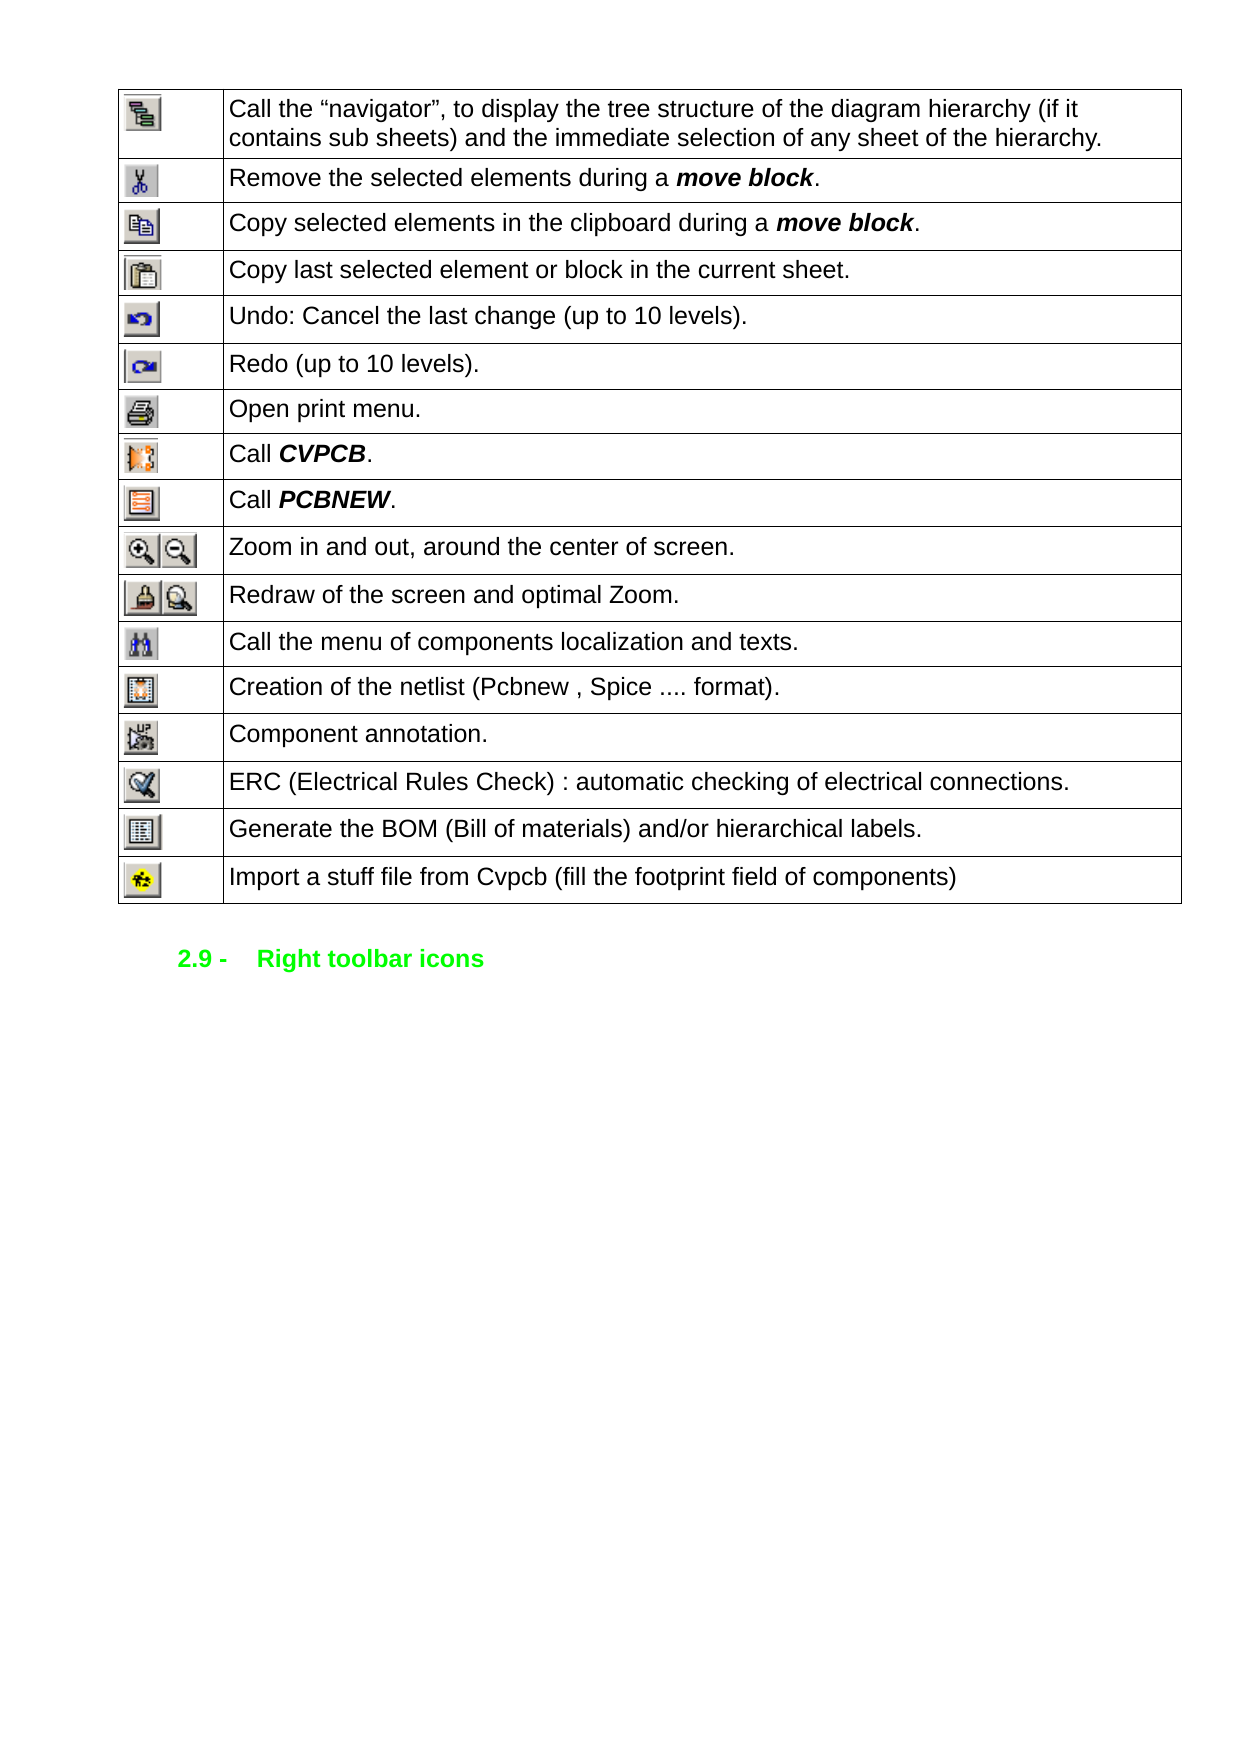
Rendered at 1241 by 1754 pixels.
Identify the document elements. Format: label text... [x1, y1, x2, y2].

picture [123, 579, 197, 616]
table_cell [119, 390, 223, 433]
table_cell [119, 762, 223, 808]
table_cell [119, 344, 223, 389]
picture [123, 484, 160, 521]
table_cell Call PCBNEW. [224, 480, 1181, 526]
table_cell [119, 434, 223, 479]
table_cell [119, 251, 223, 295]
table_cell Copy last selected element or block in the current sheet. [224, 251, 1181, 295]
table_cell Redraw of the screen and optimal Zoom. [224, 575, 1181, 621]
picture [123, 207, 160, 244]
picture [123, 532, 197, 568]
picture [123, 671, 158, 708]
picture [123, 861, 162, 898]
table_cell [119, 480, 223, 526]
subtitle Right toolbar icons [177, 944, 1181, 973]
table_cell [119, 622, 223, 666]
picture [123, 438, 158, 473]
picture [123, 255, 162, 290]
table_cell [119, 296, 223, 343]
table_cell Import a stuff file from Cvpcb (fill the footprint field of components) [224, 857, 1181, 903]
table_cell Zoom in and out, around the center of screen. [224, 527, 1181, 574]
table_cell [119, 667, 223, 713]
table_cell [119, 203, 223, 249]
table_cell ERC (Electrical Rules Check) : automatic checking of electrical connections. [224, 762, 1181, 808]
table_cell Creation of the netlist (Pcbnew , Spice .... format). [224, 667, 1181, 713]
picture [123, 766, 160, 803]
table_cell [119, 857, 223, 903]
table_cell Call the menu of components localization and texts. [224, 622, 1181, 666]
table_cell Generate the BOM (Bill of materials) and/or hierarchical labels. [224, 809, 1181, 856]
table_cell [119, 575, 223, 621]
table_cell Undo: Cancel the last change (up to 10 levels). [224, 296, 1181, 343]
picture [123, 813, 163, 850]
table_cell [119, 527, 223, 574]
table_cell Open print menu. [224, 390, 1181, 433]
table_cell Copy selected elements in the clipboard during a move block. [224, 203, 1181, 249]
picture [123, 718, 158, 755]
picture [123, 94, 162, 131]
picture [123, 348, 162, 383]
picture [123, 301, 160, 337]
table_cell Remove the selected elements during a move block. [224, 159, 1181, 202]
table_cell Redo (up to 10 levels). [224, 344, 1181, 389]
table_cell [119, 714, 223, 761]
table_cell [119, 90, 223, 158]
table_cell Call CVPCB. [224, 434, 1181, 479]
table_cell Call the “navigator”, to display the tree structure of the diagram hierarchy (if it contains sub sheets) and the immediate selection of any sheet of the hierarchy. [224, 90, 1181, 158]
table_cell [119, 159, 223, 202]
table_cell Component annotation. [224, 714, 1181, 761]
table_cell [119, 809, 223, 856]
